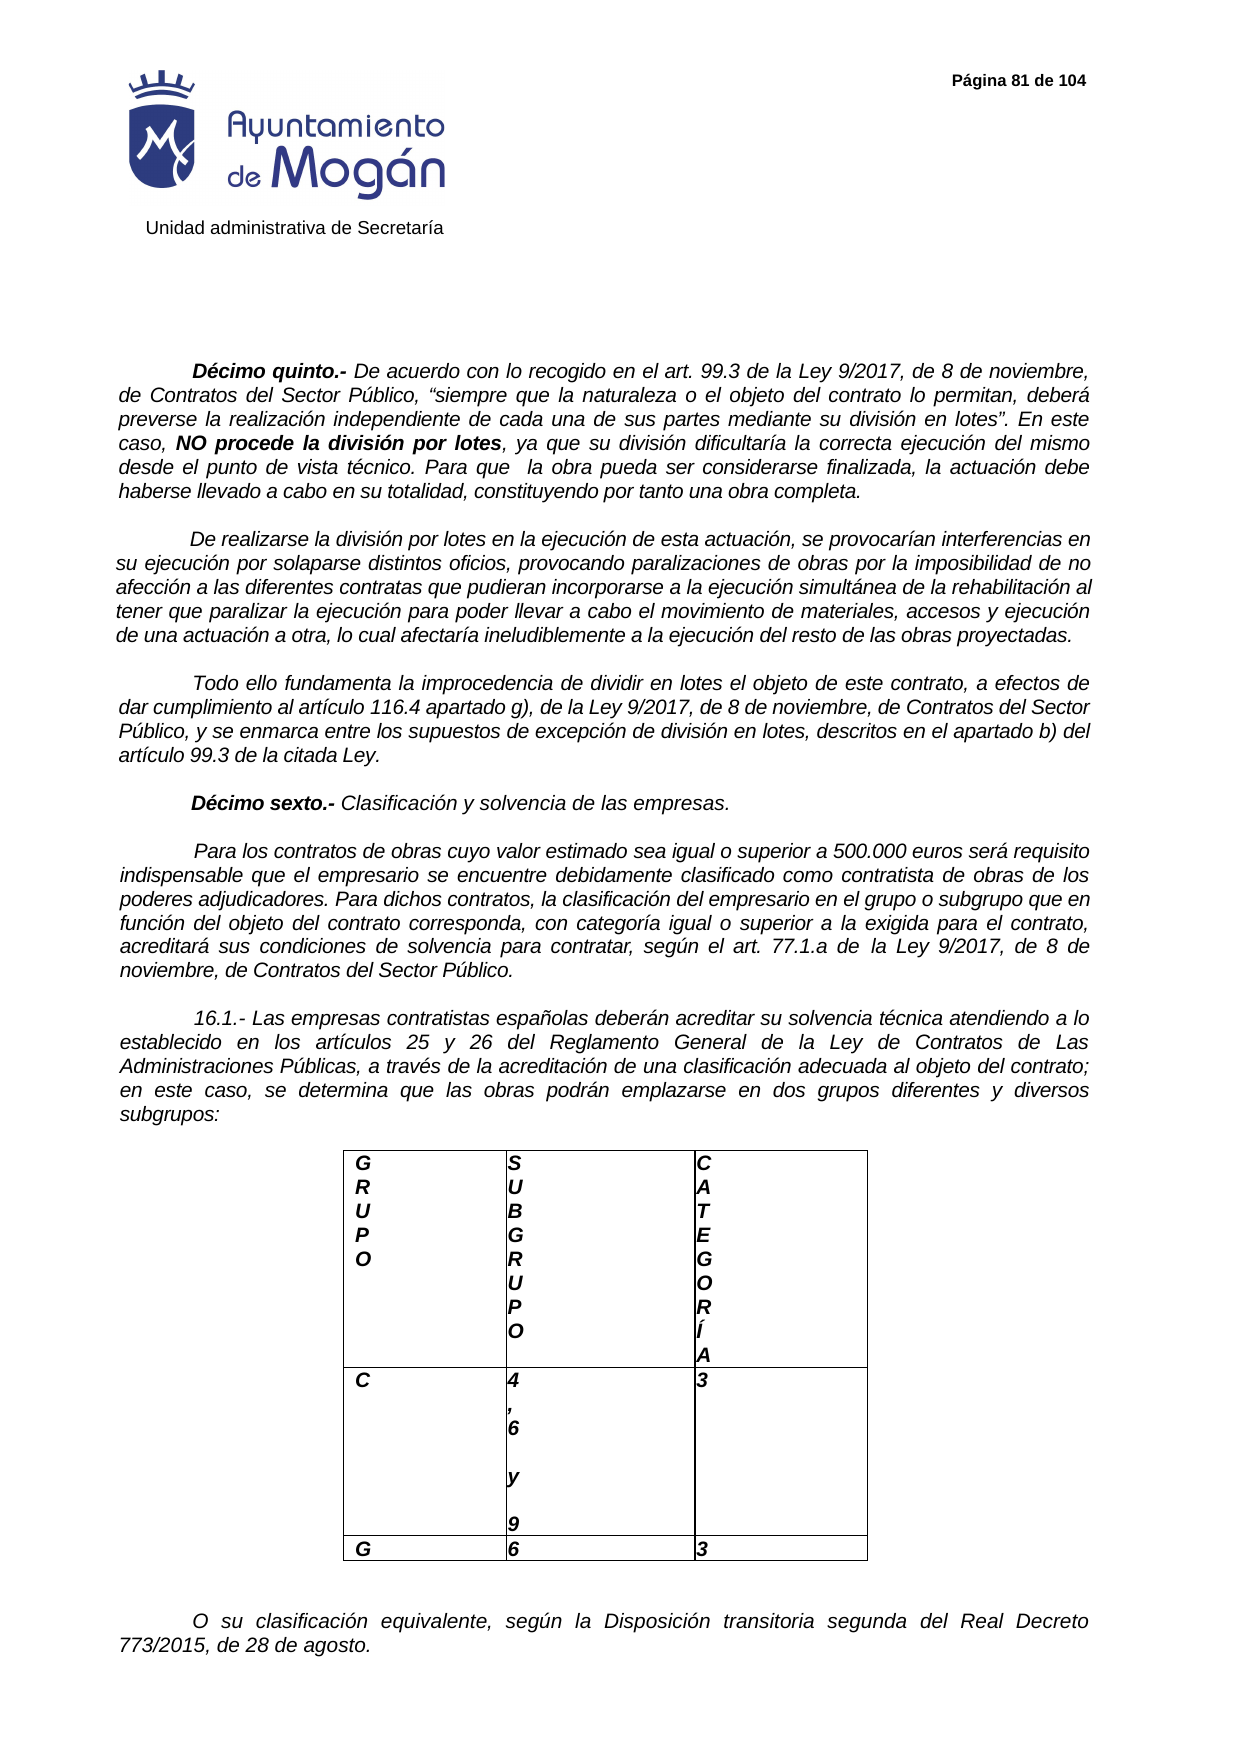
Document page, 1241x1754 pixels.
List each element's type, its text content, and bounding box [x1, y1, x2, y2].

table_cell 3 [696, 1368, 867, 1535]
text 16.1.- Las empresas contratistas españolas deberán acreditar su solvencia técnica atendiendo a lo establecido en los artículos 25 y 26 del Reglamento General de la Ley de Contratos de Las Administraciones Públicas, a través de la acreditación de una clasificación adecuada al objeto del contrato; en este caso, se determina que las obras podrán emplazarse en dos grupos diferentes y diversos subgrupos: [119, 1006, 1092, 1126]
text De realizarse la división por lotes en la ejecución de esta actuación, se provocarían interferencias en su ejecución por solaparse distintos oficios, provocando paralizaciones de obras por la imposibilidad de no afección a las diferentes contratas que pudieran incorporarse a la ejecución simultánea de la rehabilitación al tener que paralizar la ejecución para poder llevar a cabo el movimiento de materiales, accesos y ejecución de una actuación a otra, lo cual afectaría ineludiblemente a la ejecución del resto de las obras proyectadas. [116, 527, 1094, 647]
table_cell 3 [696, 1536, 867, 1560]
text O su clasificación equivalente, según la Disposición transitoria segunda del Real Decreto 773/2015, de 28 de agosto. [118, 1609, 1092, 1657]
table_cell 4,6 y 9 [507, 1368, 694, 1535]
text Todo ello fundamenta la improcedencia de dividir en lotes el objeto de este contrato, a efectos de dar cumplimiento al artículo 116.4 apartado g), de la Ley 9/2017, de 8 de noviembre, de Contratos del Sector Público, y se enmarca entre los supuestos de excepción de división en lotes, descritos en el apartado b) del artículo 99.3 de la citada Ley. [118, 671, 1092, 767]
table_cell G [344, 1536, 506, 1560]
table_header GRUPO [344, 1151, 506, 1367]
text Para los contratos de obras cuyo valor estimado sea igual o superior a 500.000 euros será requisito indispensable que el empresario se encuentre debidamente clasificado como contratista de obras de los poderes adjudicadores. Para dichos contratos, la clasificación del empresario en el grupo o subgrupo que en función del objeto del contrato corresponda, con categoría igual o superior a la exigida para el contrato, acreditará sus condiciones de solvencia para contratar, según el art. 77.1.a de la Ley 9/2017, de 8 de noviembre, de Contratos del Sector Público. [119, 838, 1092, 982]
table_cell 6 [507, 1536, 694, 1560]
table_cell C [344, 1368, 506, 1535]
text Décimo quinto.- De acuerdo con lo recogido en el art. 99.3 de la Ley 9/2017, de 8 de noviembre, de Contratos del Sector Público, “siempre que la naturaleza o el objeto del contrato lo permitan, deberá preverse la realización independiente de cada una de sus partes mediante su división en lotes”. En este caso, NO procede la división por lotes, ya que su división dificultaría la correcta ejecución del mismo desde el punto de vista técnico. Para que la obra pueda ser considerarse finalizada, la actuación debe haberse llevado a cabo en su totalidad, constituyendo por tanto una obra completa. [118, 359, 1092, 503]
table_header CATEGORÍA [696, 1151, 867, 1367]
table_header SUBGRUPO [507, 1151, 694, 1367]
picture [128, 70, 445, 206]
text Décimo sexto.- Clasificación y solvencia de las empresas. [118, 791, 1092, 814]
